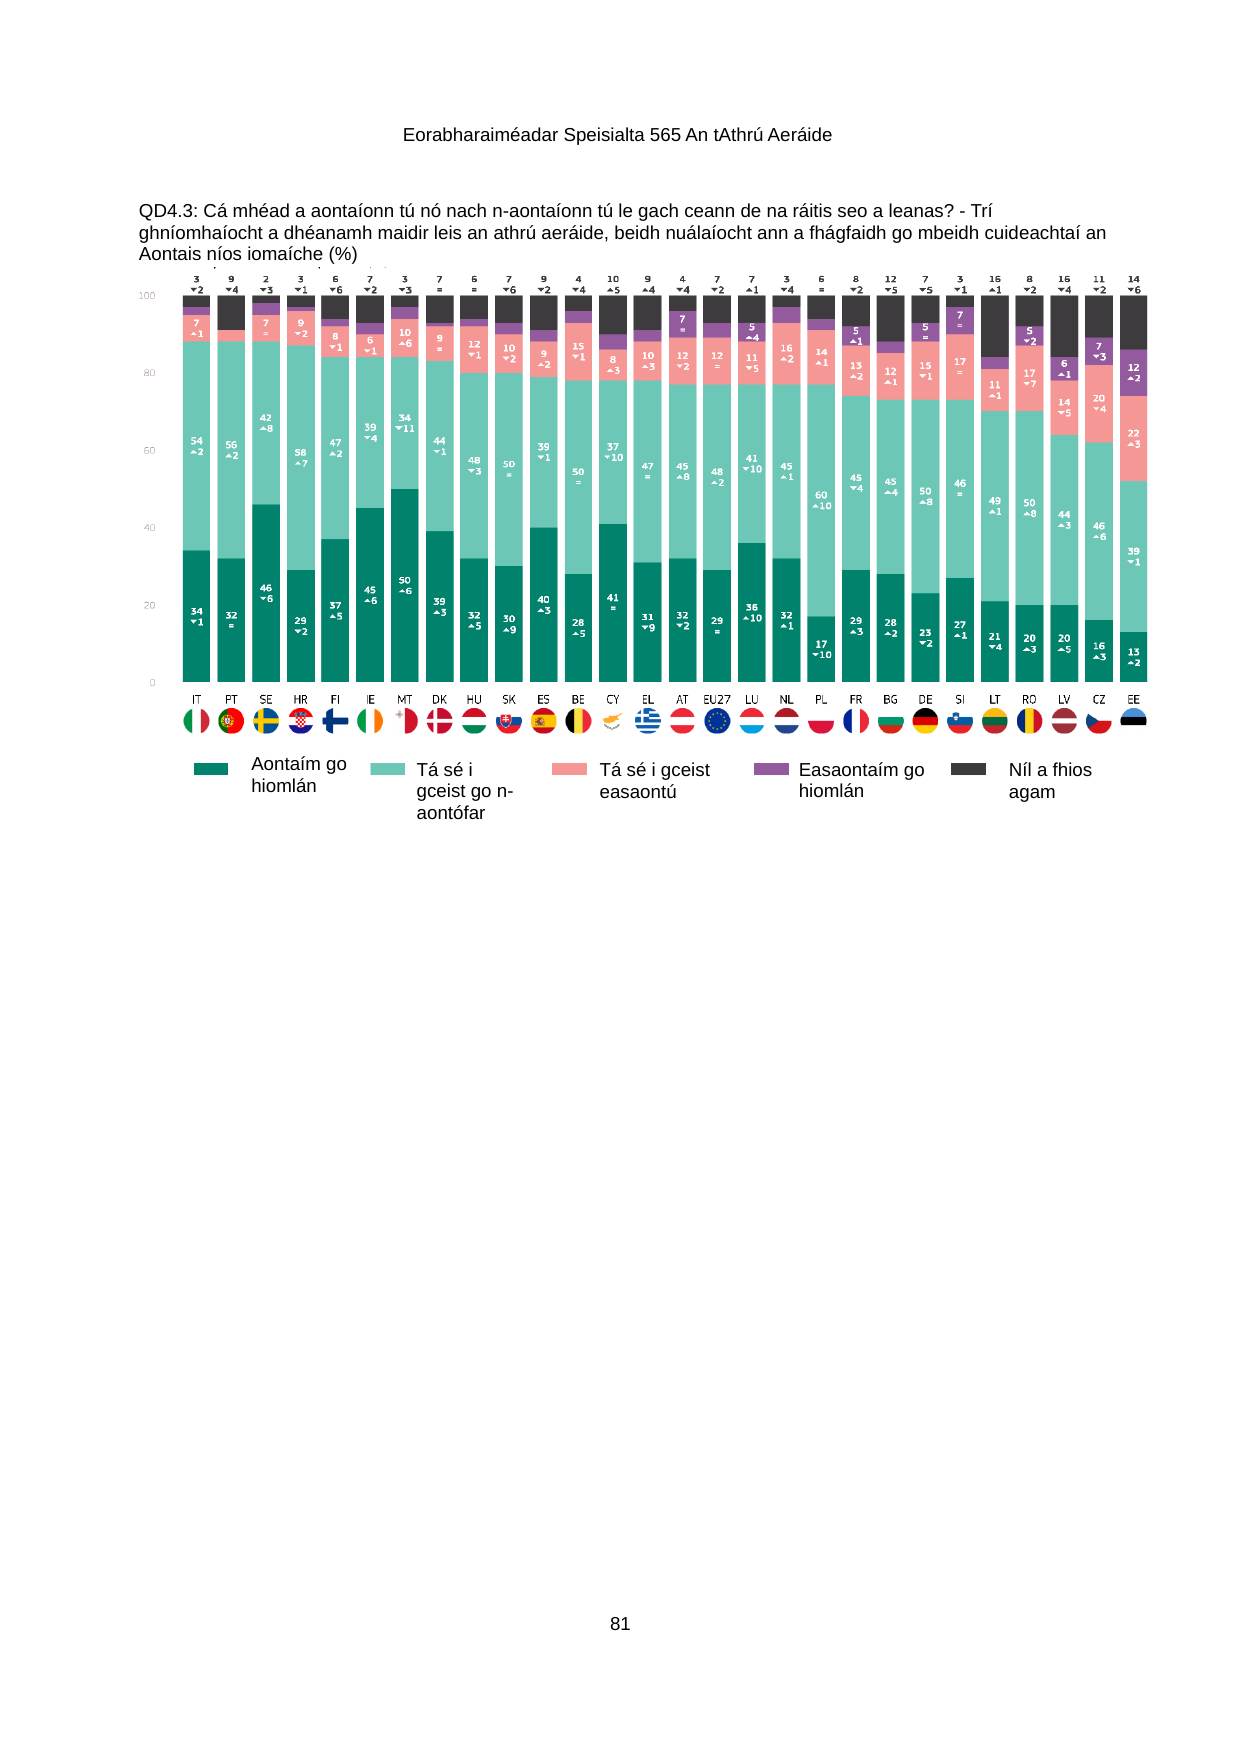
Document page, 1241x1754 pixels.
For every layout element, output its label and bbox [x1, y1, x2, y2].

picture [130, 267, 1158, 789]
